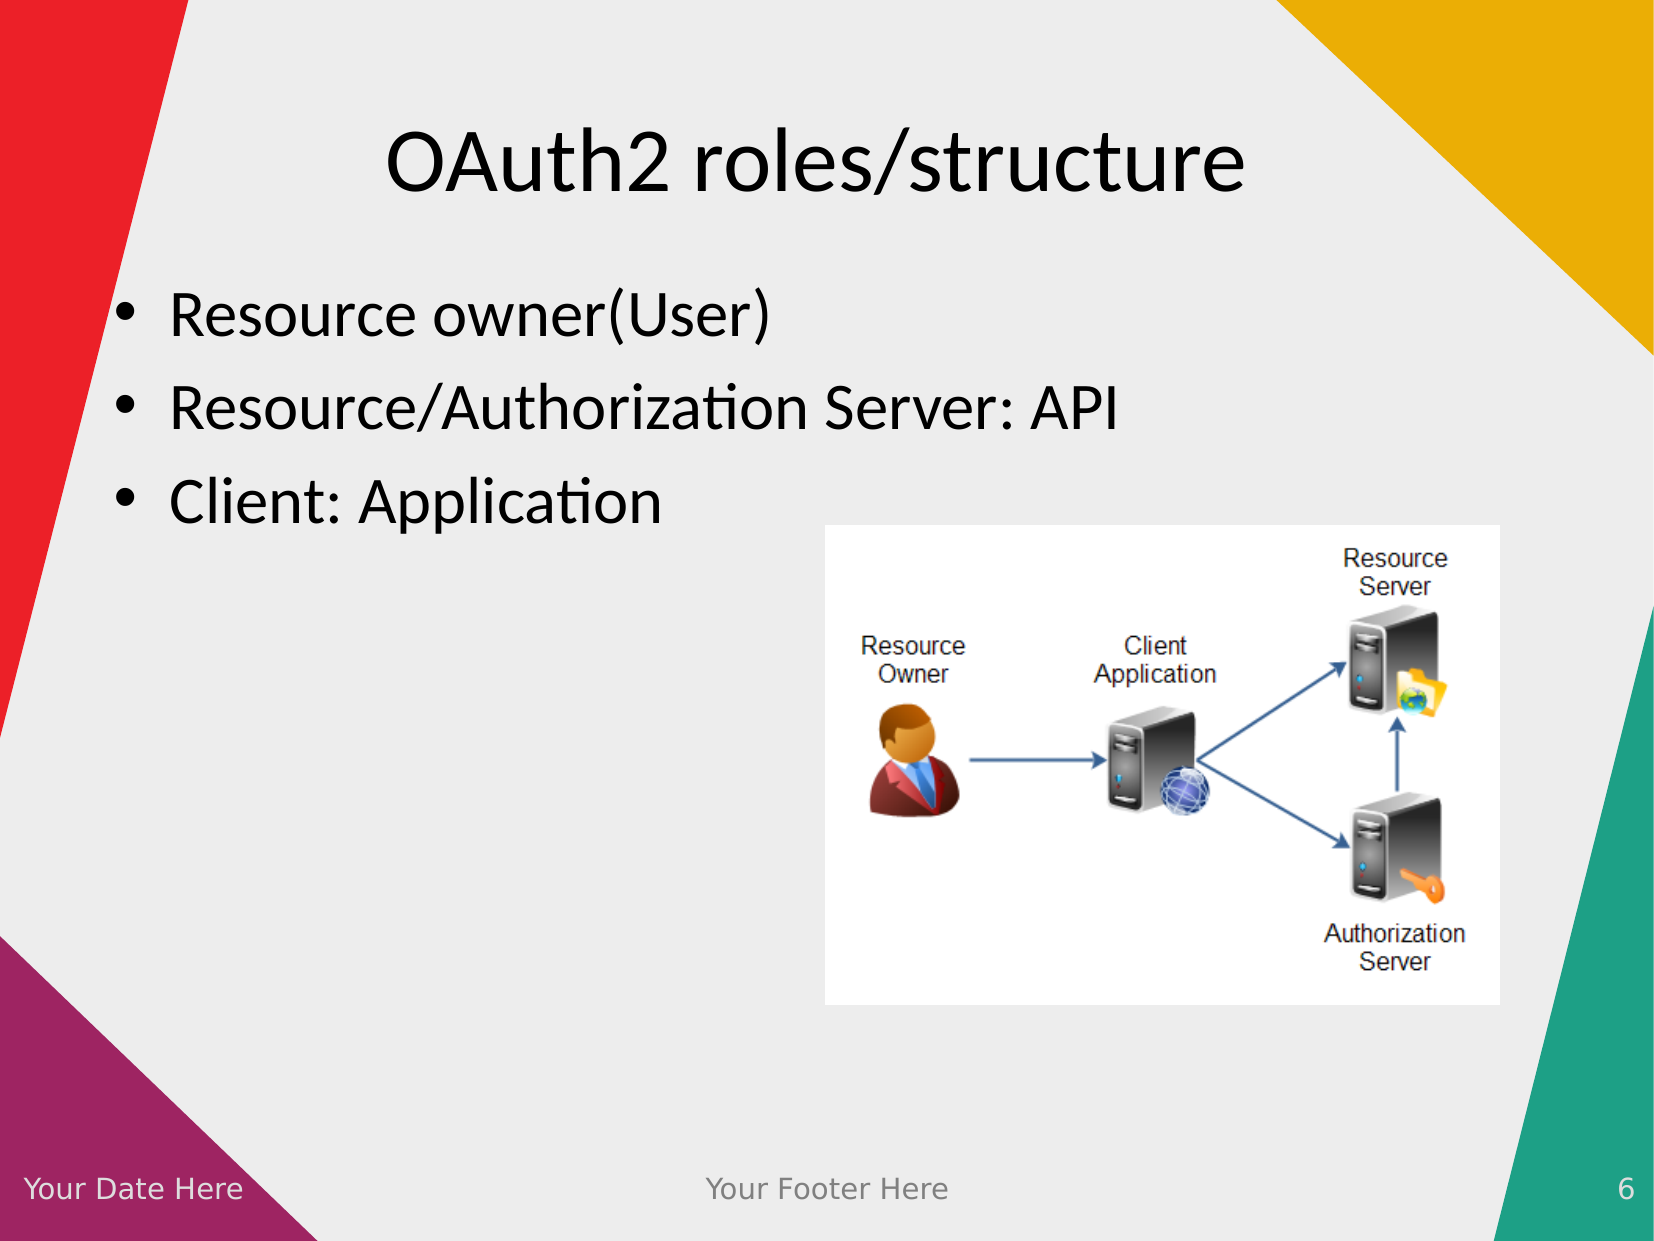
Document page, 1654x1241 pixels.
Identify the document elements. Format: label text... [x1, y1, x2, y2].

title OAuth2 roles/structure [142, 61, 1493, 249]
picture [1449, 525, 1500, 1005]
list Resource owner(User) Resource/Authorization Server: API Client: Application [98, 262, 1449, 1005]
